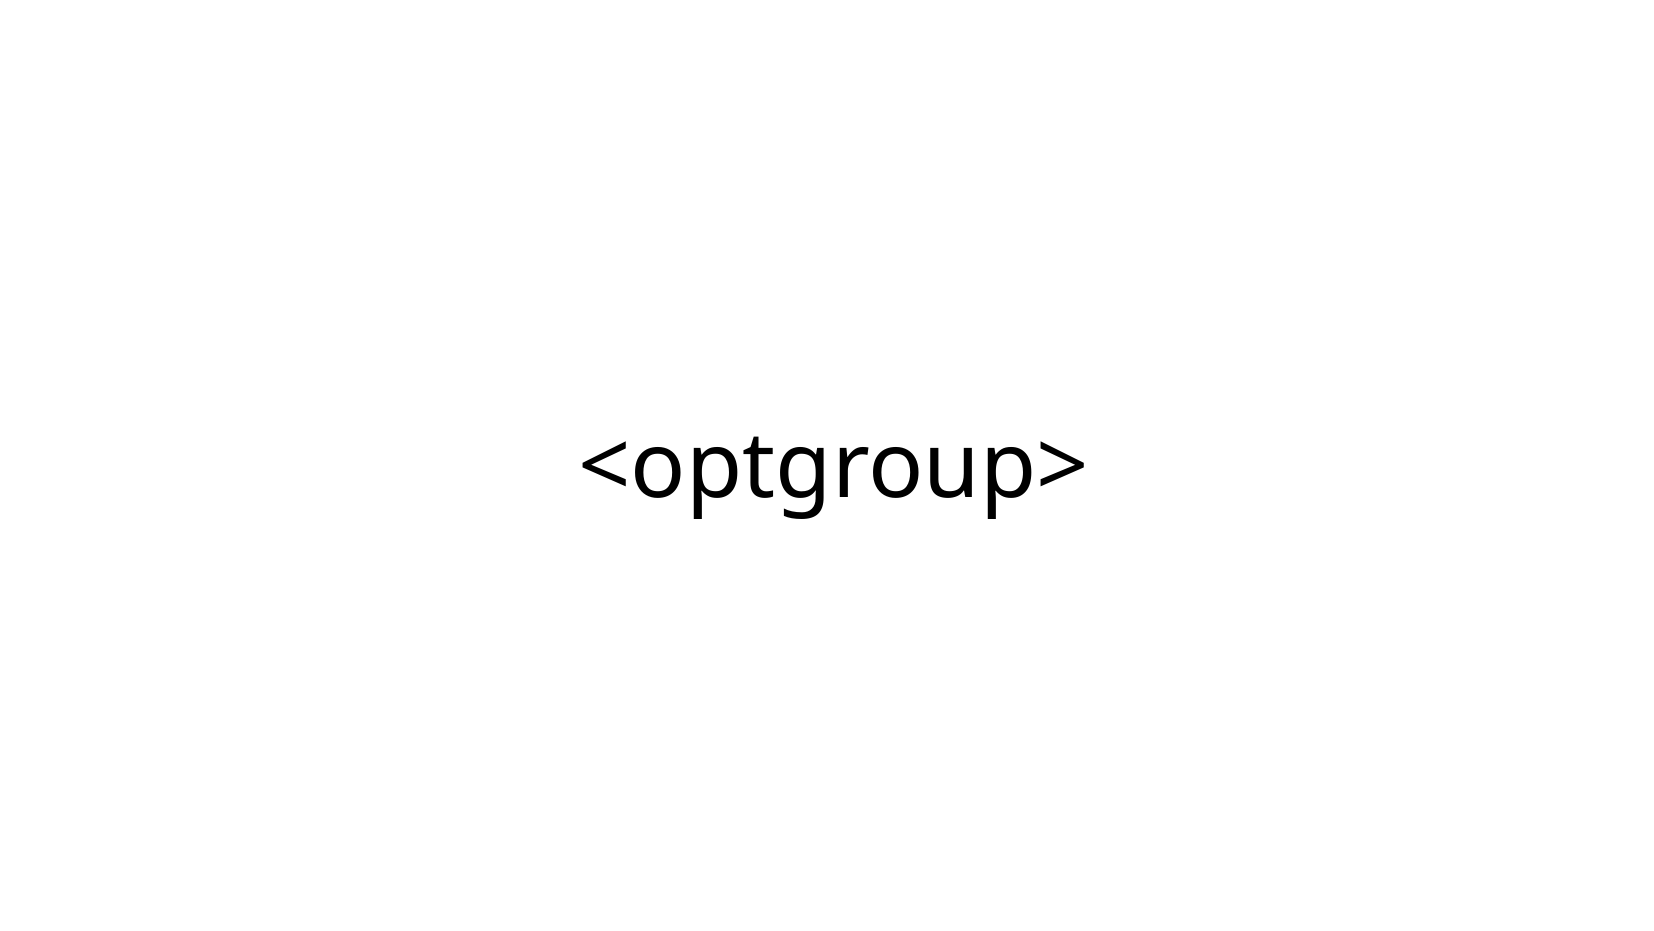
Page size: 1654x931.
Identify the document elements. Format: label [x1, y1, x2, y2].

title [90, 384, 1579, 541]
